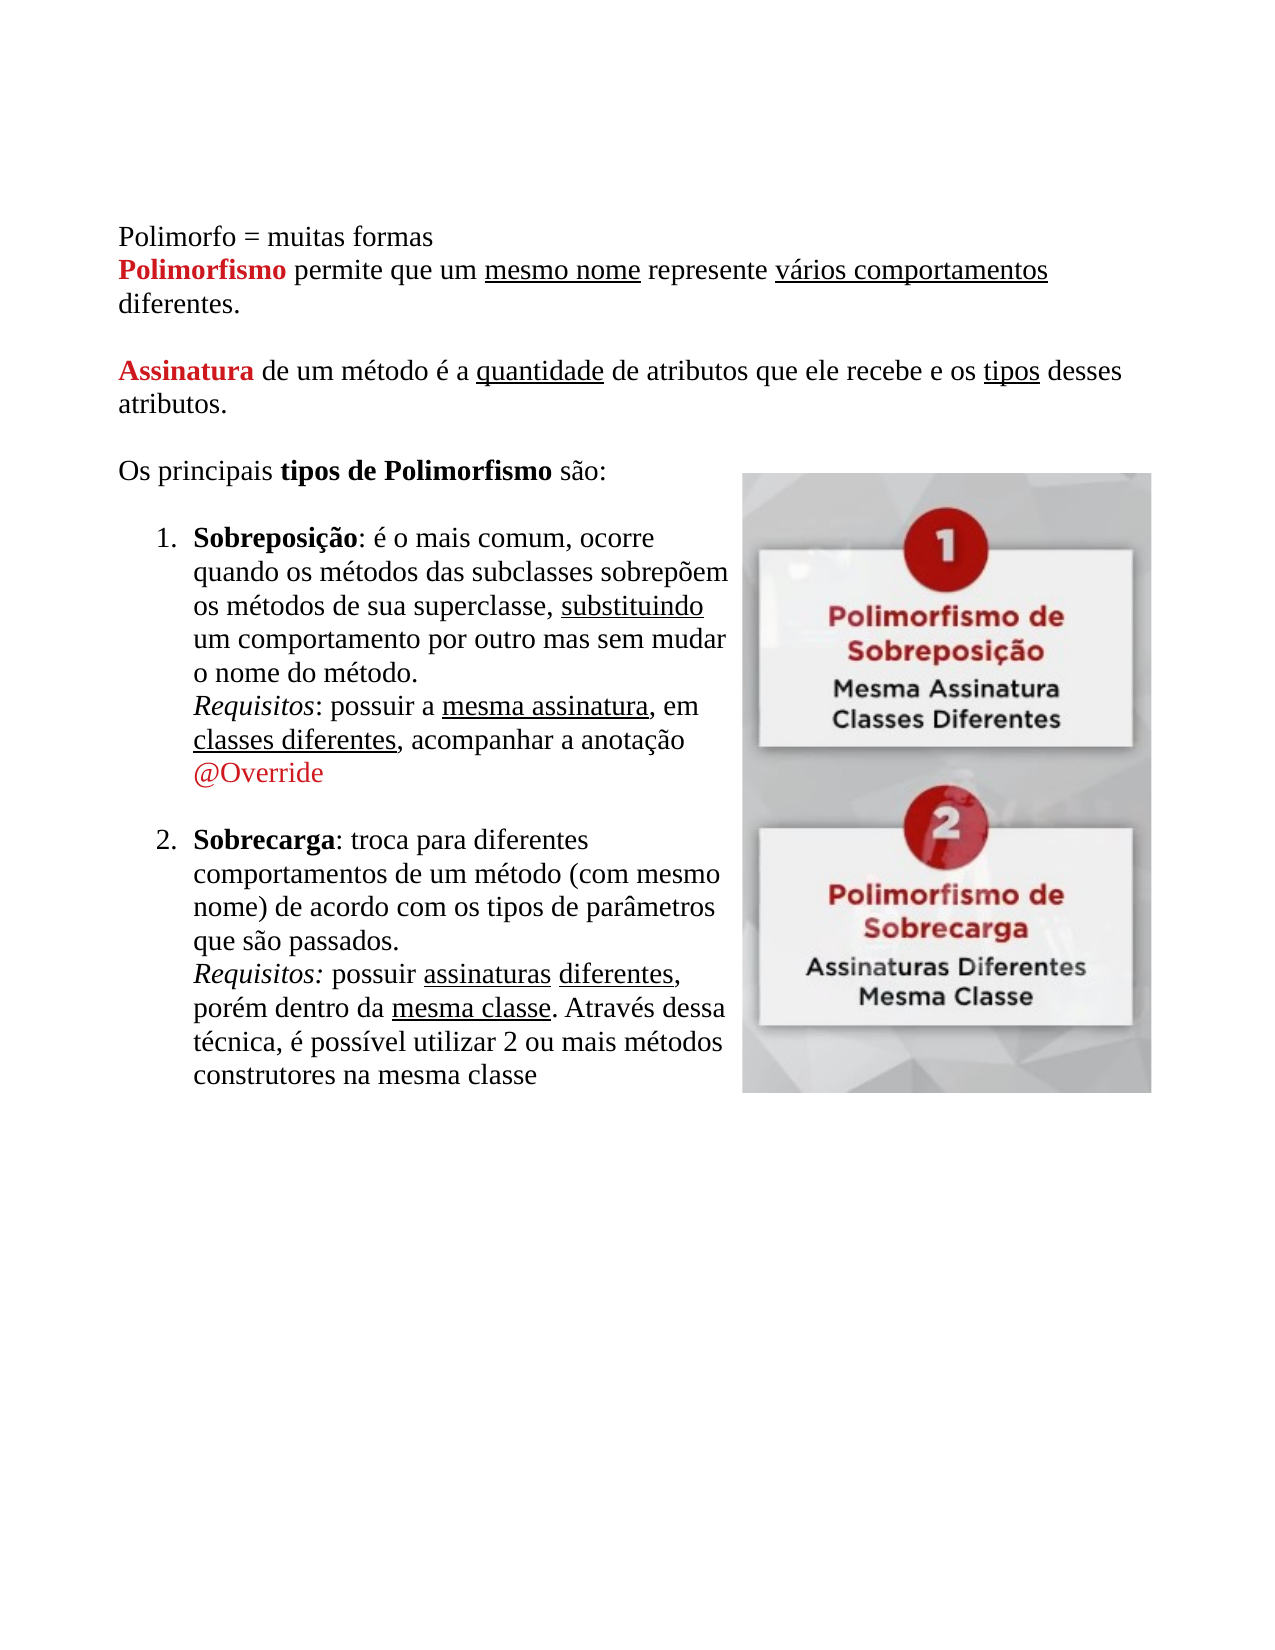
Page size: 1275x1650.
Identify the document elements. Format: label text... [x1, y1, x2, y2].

list Sobreposição: é o mais comum, ocorre quando os métodos das subclasses sobrepõem os métodos de sua superclasse, substituindo um comportamento por outro mas sem mudar o nome do método. Requisitos: possuir a mesma assinatura, em classes diferentes, acompanhar a anotação @Override [156, 521, 742, 822]
text Polimorfo = muitas formas [118, 219, 1157, 252]
list Sobrecarga: troca para diferentes comportamentos de um método (com mesmo nome) de acordo com os tipos de parâmetros que são passados. Requisitos: possuir assinaturas diferentes, porém dentro da mesma classe. Através dessa técnica, é possível utilizar 2 ou mais métodos construtores na mesma classe [156, 822, 742, 1091]
picture [742, 473, 1152, 1093]
text Assinatura de um método é a quantidade de atributos que ele recebe e os tipos desses atributos. [118, 353, 1157, 420]
text Os principais tipos de Polimorfismo são: [118, 453, 1181, 521]
text Polimorfismo permite que um mesmo nome represente vários comportamentos diferentes. [118, 252, 1157, 319]
